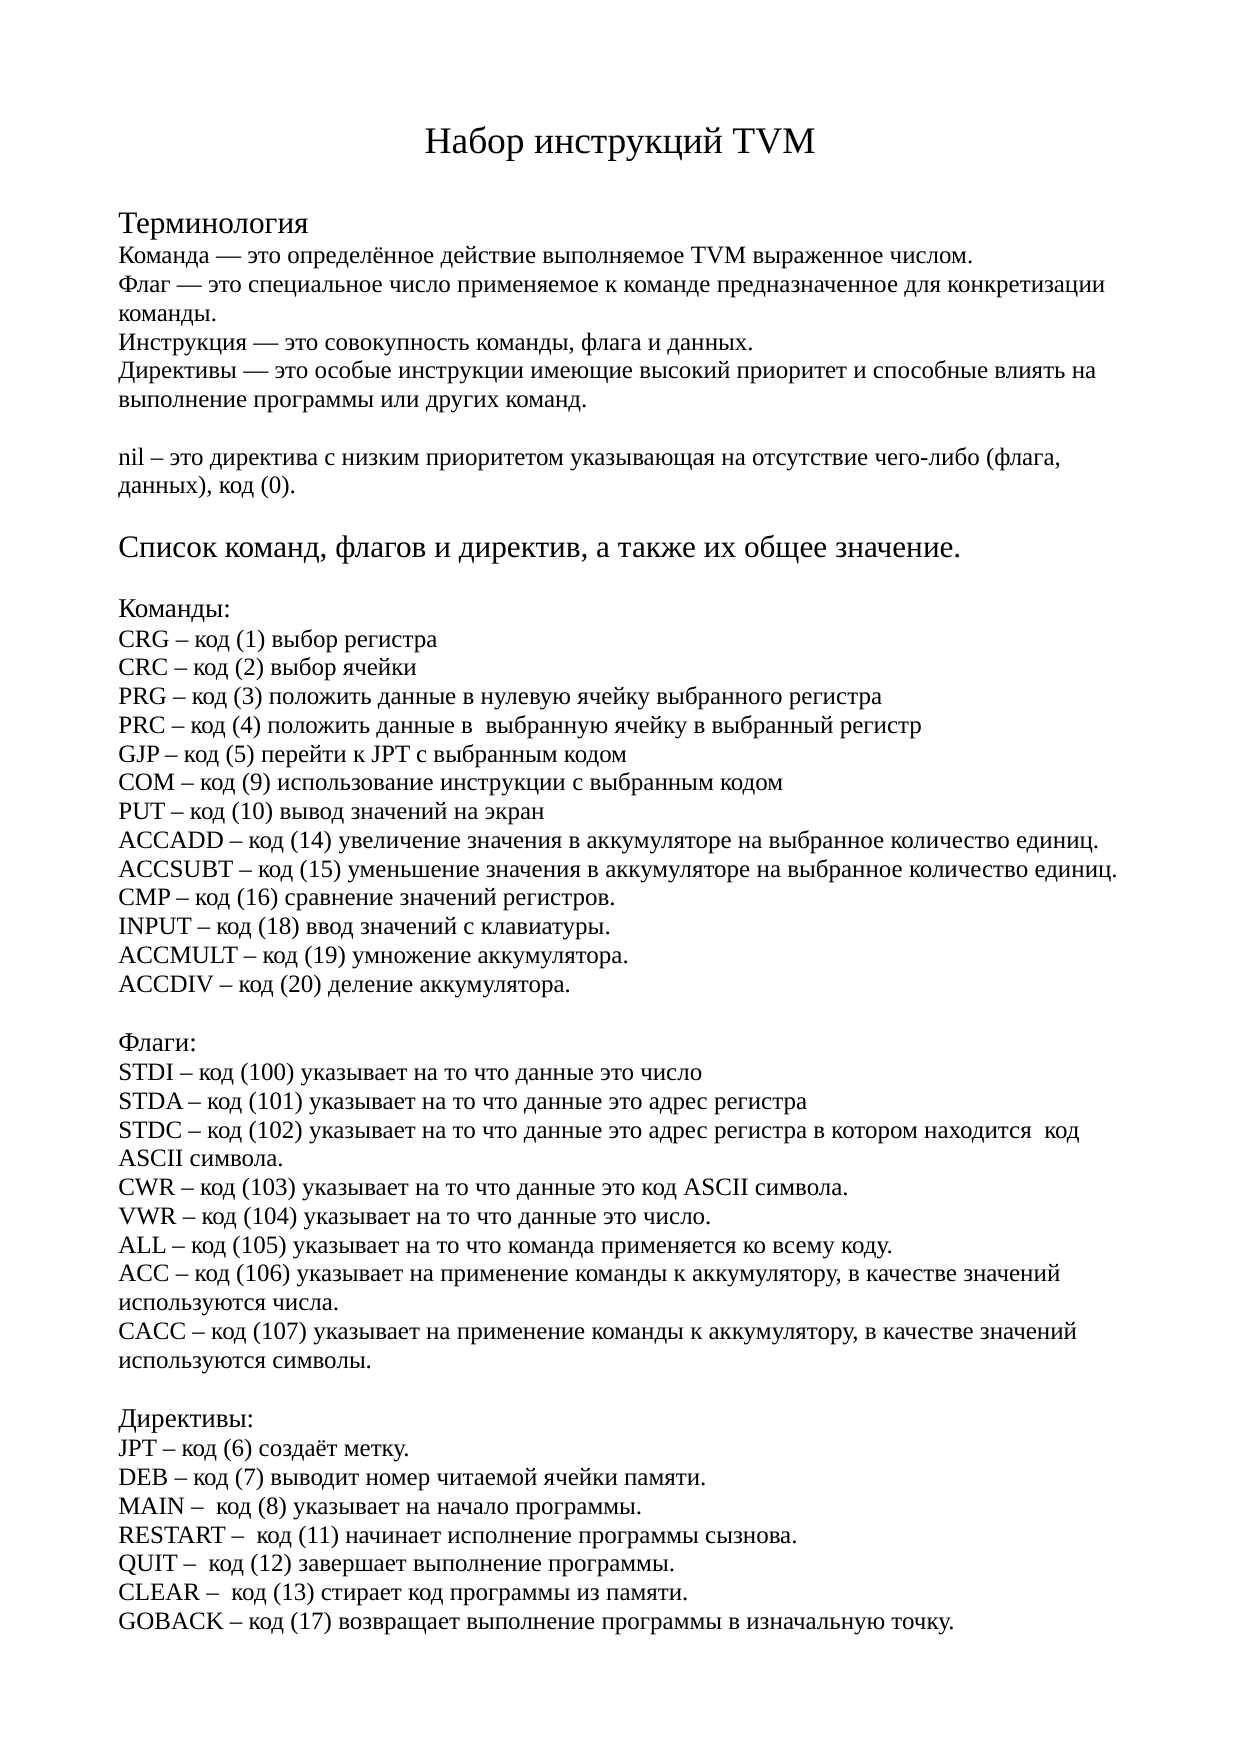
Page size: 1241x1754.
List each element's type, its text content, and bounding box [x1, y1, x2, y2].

text Набор инструкций TVM [118, 118, 1122, 161]
text Терминология [118, 204, 1122, 240]
text JPT – код (6) создаёт метку. [118, 1433, 1122, 1462]
text MAIN – код (8) указывает на начало программы. [118, 1491, 1122, 1520]
text COM – код (9) использование инструкции с выбранным кодом [118, 767, 1122, 796]
text PRC – код (4) положить данные в выбранную ячейку в выбранный регистр [118, 710, 1122, 739]
text CRC – код (2) выбор ячейки [118, 652, 1122, 681]
text ACC – код (106) указывает на применение команды к аккумулятору, в качестве значений используются числа. [118, 1258, 1122, 1316]
text CRG – код (1) выбор регистра [118, 624, 1122, 652]
text Инструкция — это совокупность команды, флага и данных. [118, 327, 1122, 355]
text STDA – код (101) указывает на то что данные это адрес регистра [118, 1086, 1122, 1115]
text nil – это директива с низким приоритетом указывающая на отсутствие чего-либо (флага, данных), код (0). [118, 442, 1122, 499]
text GJP – код (5) перейти к JPT с выбранным кодом [118, 739, 1122, 767]
text ACCMULT – код (19) умножение аккумулятора. [118, 940, 1122, 969]
text ACCSUBT – код (15) уменьшение значения в аккумуляторе на выбранное количество единиц. [118, 854, 1122, 882]
text Команда — это определённое действие выполняемое TVM выраженное числом. [118, 240, 1122, 269]
text VWR – код (104) указывает на то что данные это число. [118, 1201, 1122, 1230]
text Флаг — это специальное число применяемое к команде предназначенное для конкретизации команды. [118, 269, 1122, 327]
text Директивы: [118, 1402, 1122, 1433]
text GOBACK – код (17) возвращает выполнение программы в изначальную точку. [118, 1606, 1122, 1635]
text Флаги: [118, 1026, 1122, 1057]
text CACC – код (107) указывает на применение команды к аккумулятору, в качестве значений используются символы. [118, 1316, 1122, 1373]
text CLEAR – код (13) стирает код программы из памяти. [118, 1577, 1122, 1606]
text ACCADD – код (14) увеличение значения в аккумуляторе на выбранное количество единиц. [118, 825, 1122, 854]
text QUIT – код (12) завершает выполнение программы. [118, 1548, 1122, 1577]
text Команды: [118, 592, 1122, 624]
text DEB – код (7) выводит номер читаемой ячейки памяти. [118, 1462, 1122, 1491]
text PRG – код (3) положить данные в нулевую ячейку выбранного регистра [118, 681, 1122, 710]
text CWR – код (103) указывает на то что данные это код ASCII символа. [118, 1172, 1122, 1201]
text STDI – код (100) указывает на то что данные это число [118, 1057, 1122, 1086]
text CMP – код (16) сравнение значений регистров. [118, 882, 1122, 911]
text INPUT – код (18) ввод значений с клавиатуры. [118, 911, 1122, 940]
text Список команд, флагов и директив, а также их общее значение. [118, 528, 1122, 564]
text RESTART – код (11) начинает исполнение программы сызнова. [118, 1520, 1122, 1548]
text ALL – код (105) указывает на то что команда применяется ко всему коду. [118, 1230, 1122, 1258]
text PUT – код (10) вывод значений на экран [118, 796, 1122, 825]
text STDC – код (102) указывает на то что данные это адрес регистра в котором находится код ASCII символа. [118, 1115, 1122, 1172]
text Директивы — это особые инструкции имеющие высокий приоритет и способные влиять на выполнение программы или других команд. [118, 355, 1122, 413]
text ACCDIV – код (20) деление аккумулятора. [118, 969, 1122, 997]
